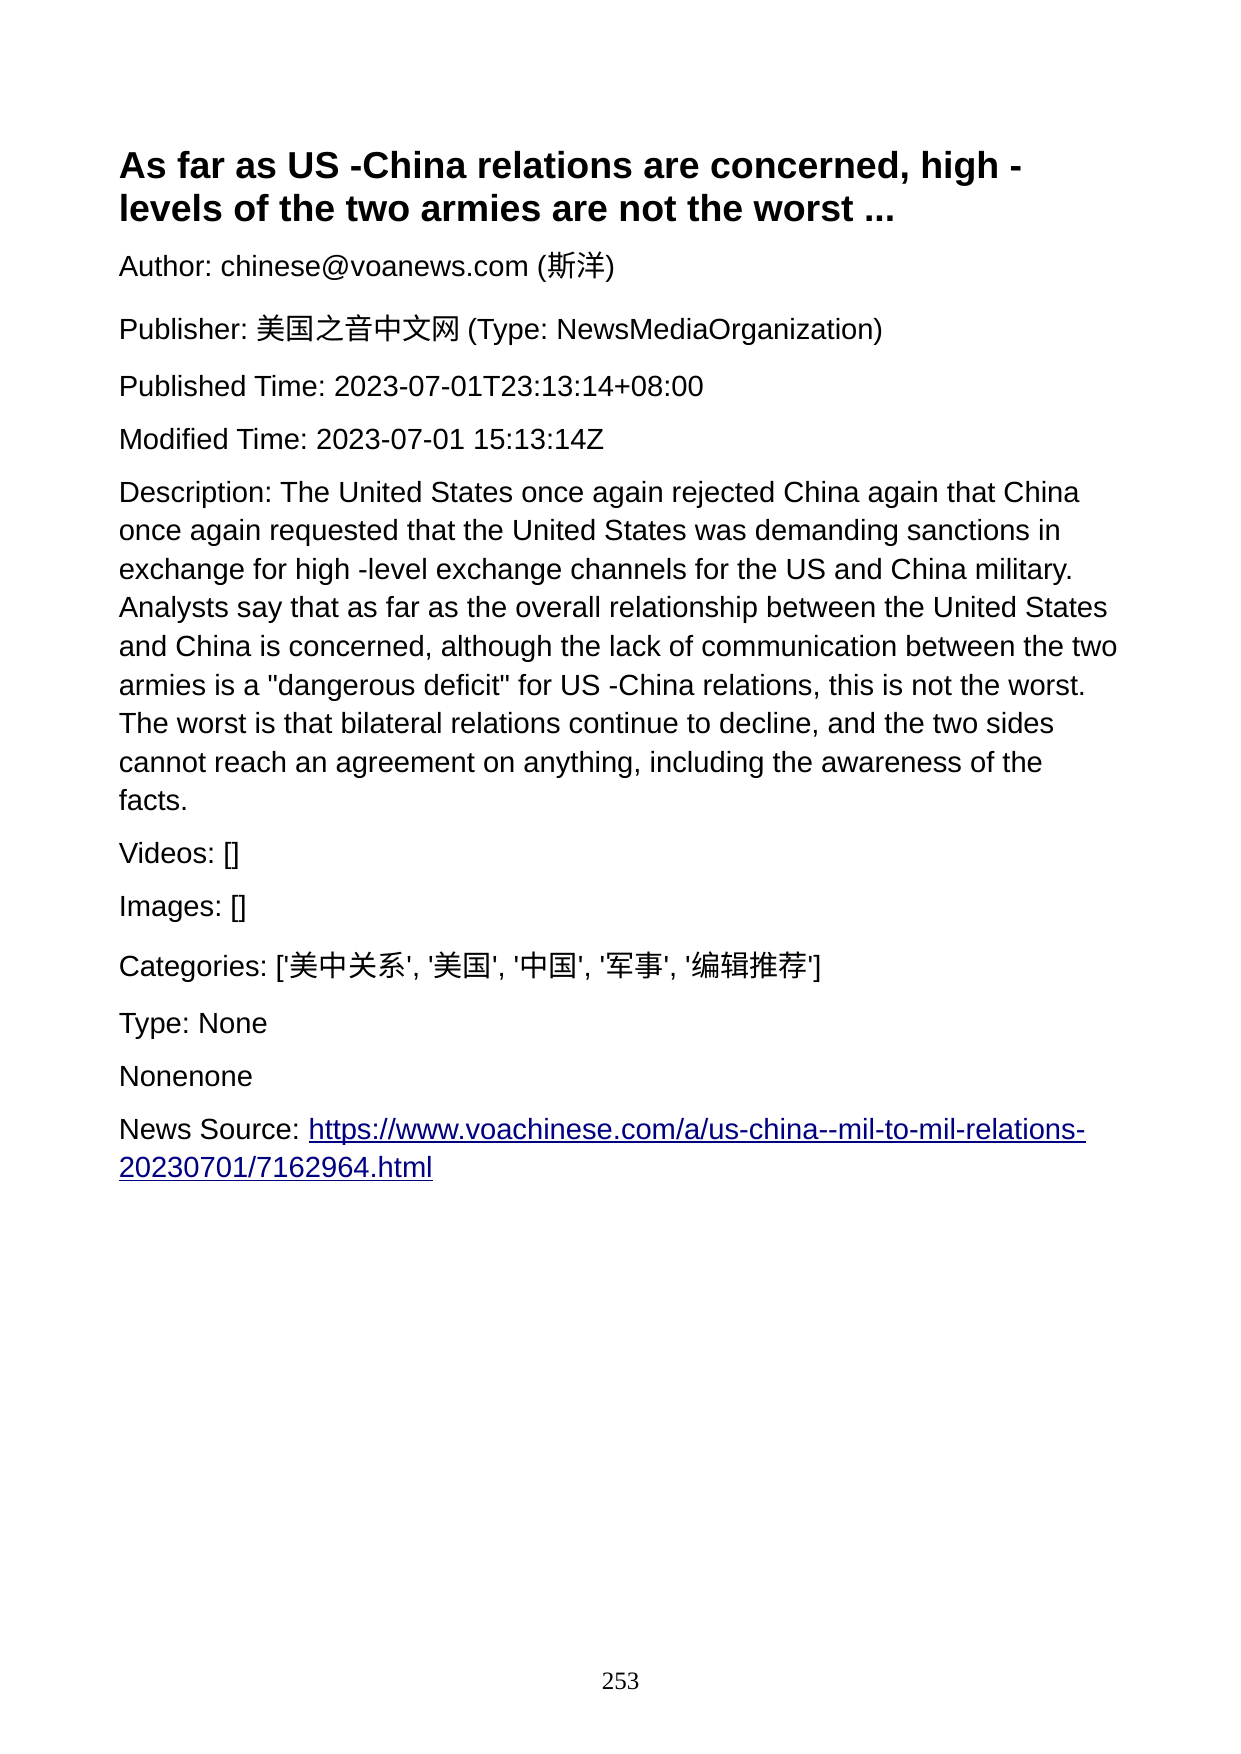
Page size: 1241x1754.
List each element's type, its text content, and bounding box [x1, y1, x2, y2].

text Categories: ['美中关系', '美国', '中国', '军事', '编辑推荐'] [118, 942, 1122, 985]
text Videos: [] [118, 836, 1122, 870]
text Author: chinese@voanews.com (斯洋) [118, 242, 1122, 284]
text Published Time: 2023-07-01T23:13:14+08:00 [118, 368, 1122, 402]
text Type: None [118, 1006, 1122, 1039]
text Description: The United States once again rejected China again that China once again requested that the United States was demanding sanctions in exchange for high -level exchange channels for the US and China military. Analysts say that as far as the overall relationship between the United States and China is concerned, although the lack of communication between the two armies is a "dangerous deficit" for US -China relations, this is not the worst. The worst is that bilateral relations continue to decline, and the two sides cannot reach an agreement on anything, including the awareness of the facts. [118, 475, 1122, 817]
text Modified Time: 2023-07-01 15:13:14Z [118, 422, 1122, 455]
text News Source: https://www.voachinese.com/a/us-china--mil-to-mil-relations-20230701/7162964.html [118, 1112, 1122, 1184]
text Publisher: 美国之音中文网 (Type: NewsMediaOrganization) [118, 305, 1122, 348]
subtitle As far as US -China relations are concerned, high -levels of the two armies are not the worst ... [118, 143, 1122, 230]
text Images: [] [118, 889, 1122, 923]
text Nonenone [118, 1059, 1122, 1092]
